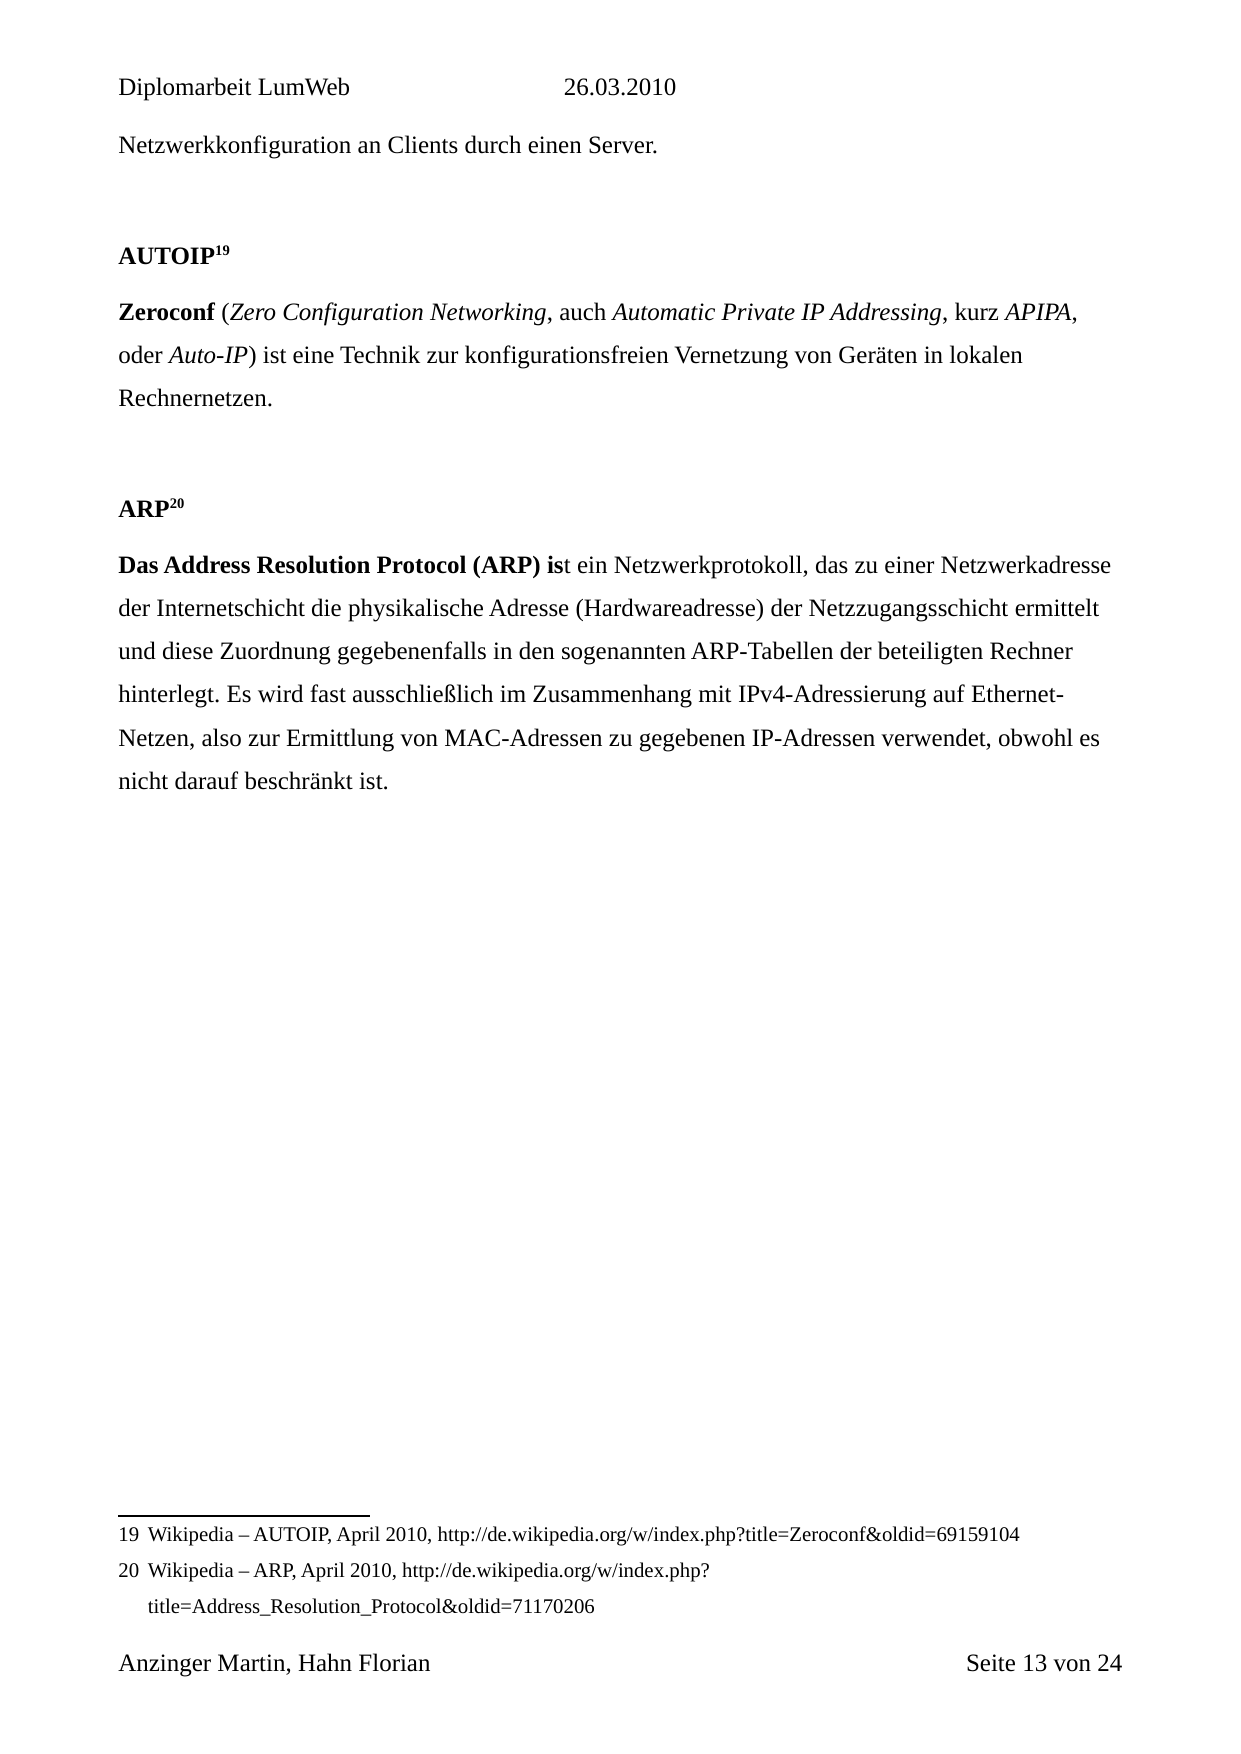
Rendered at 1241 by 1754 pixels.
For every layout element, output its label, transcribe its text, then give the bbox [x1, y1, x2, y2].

text AUTOIP [118, 241, 1122, 270]
text Wikipedia – ARP, April 2010, http://de.wikipedia.org/w/index.php?title=Address_Resolution_Protocol&oldid=71170206 [118, 1558, 1122, 1618]
text Das Address Resolution Protocol (ARP) ist ein Netzwerkprotokoll, das zu einer Netzwerkadresse der Internetschicht die physikalische Adresse (Hardwareadresse) der Netzzugangsschicht ermittelt und diese Zuordnung gegebenenfalls in den sogenannten ARP-Tabellen der beteiligten Rechner hinterlegt. Es wird fast ausschließlich im Zusammenhang mit IPv4-Adressierung auf Ethernet-Netzen, also zur Ermittlung von MAC-Adressen zu gegebenen IP-Adressen verwendet, obwohl es nicht darauf beschränkt ist. [118, 550, 1122, 794]
text Wikipedia – AUTOIP, April 2010, http://de.wikipedia.org/w/index.php?title=Zeroconf&oldid=69159104 [118, 1522, 1122, 1546]
text Netzwerkkonfiguration an Clients durch einen Server. [118, 130, 1122, 159]
text Zeroconf (Zero Configuration Networking, auch Automatic Private IP Addressing, kurz APIPA, oder Auto-IP) ist eine Technik zur konfigurationsfreien Vernetzung von Geräten in lokalen Rechnernetzen. [118, 297, 1122, 412]
text ARP [118, 494, 1122, 523]
